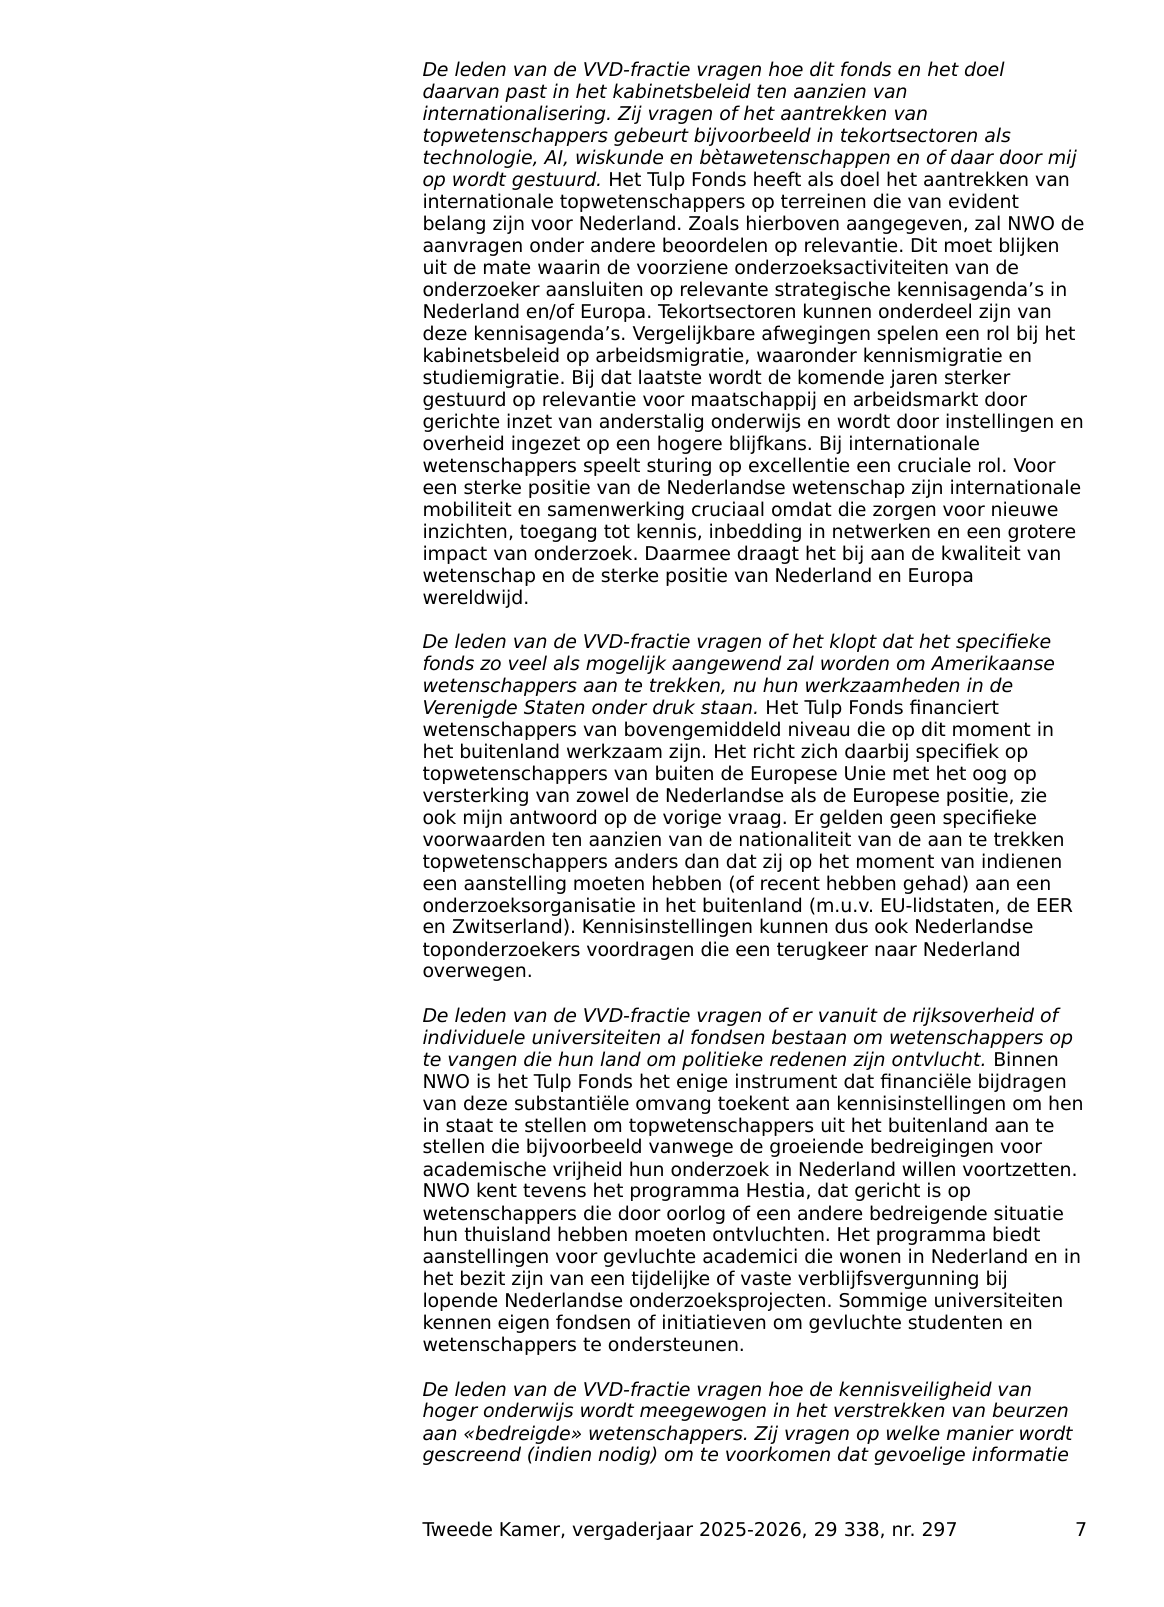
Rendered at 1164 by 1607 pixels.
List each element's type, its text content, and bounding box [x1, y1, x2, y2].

text De leden van de VVD-fractie vragen hoe de kennisveiligheid van hoger onderwijs wordt meegewogen in het verstrekken van beurzen aan «bedreigde» wetenschappers. Zij vragen op welke manier wordt gescreend (indien nodig) om te voorkomen dat gevoelige informatie [422, 1378, 1087, 1466]
text De leden van de VVD-fractie vragen hoe dit fonds en het doel daarvan past in het kabinetsbeleid ten aanzien van internationalisering. Zij vragen of het aantrekken van topwetenschappers gebeurt bijvoorbeeld in tekortsectoren als technologie, AI, wiskunde en bètawetenschappen en of daar door mij op wordt gestuurd. Het Tulp Fonds heeft als doel het aantrekken van internationale topwetenschappers op terreinen die van evident belang zijn voor Nederland. Zoals hierboven aangegeven, zal NWO de aanvragen onder andere beoordelen op relevantie. Dit moet blijken uit de mate waarin de voorziene onderzoeksactiviteiten van de onderzoeker aansluiten op relevante strategische kennisagenda’s in Nederland en/of Europa. Tekortsectoren kunnen onderdeel zijn van deze kennisagenda’s. Vergelijkbare afwegingen spelen een rol bij het kabinetsbeleid op arbeidsmigratie, waaronder kennismigratie en studiemigratie. Bij dat laatste wordt de komende jaren sterker gestuurd op relevantie voor maatschappij en arbeidsmarkt door gerichte inzet van anderstalig onderwijs en wordt door instellingen en overheid ingezet op een hogere blijfkans. Bij internationale wetenschappers speelt sturing op excellentie een cruciale rol. Voor een sterke positie van de Nederlandse wetenschap zijn internationale mobiliteit en samenwerking cruciaal omdat die zorgen voor nieuwe inzichten, toegang tot kennis, inbedding in netwerken en een grotere impact van onderzoek. Daarmee draagt het bij aan de kwaliteit van wetenschap en de sterke positie van Nederland en Europa wereldwijd. [422, 59, 1087, 608]
text De leden van de VVD-fractie vragen of het klopt dat het specifieke fonds zo veel als mogelijk aangewend zal worden om Amerikaanse wetenschappers aan te trekken, nu hun werkzaamheden in de Verenigde Staten onder druk staan. Het Tulp Fonds financiert wetenschappers van bovengemiddeld niveau die op dit moment in het buitenland werkzaam zijn. Het richt zich daarbij specifiek op topwetenschappers van buiten de Europese Unie met het oog op versterking van zowel de Nederlandse als de Europese positie, zie ook mijn antwoord op de vorige vraag. Er gelden geen specifieke voorwaarden ten aanzien van de nationaliteit van de aan te trekken topwetenschappers anders dan dat zij op het moment van indienen een aanstelling moeten hebben (of recent hebben gehad) aan een onderzoeksorganisatie in het buitenland (m.u.v. EU-lidstaten, de EER en Zwitserland). Kennisinstellingen kunnen dus ook Nederlandse toponderzoekers voordragen die een terugkeer naar Nederland overwegen. [422, 631, 1087, 982]
text De leden van de VVD-fractie vragen of er vanuit de rijksoverheid of individuele universiteiten al fondsen bestaan om wetenschappers op te vangen die hun land om politieke redenen zijn ontvlucht. Binnen NWO is het Tulp Fonds het enige instrument dat financiële bijdragen van deze substantiële omvang toekent aan kennisinstellingen om hen in staat te stellen om topwetenschappers uit het buitenland aan te stellen die bijvoorbeeld vanwege de groeiende bedreigingen voor academische vrijheid hun onderzoek in Nederland willen voortzetten. NWO kent tevens het programma Hestia, dat gericht is op wetenschappers die door oorlog of een andere bedreigende situatie hun thuisland hebben moeten ontvluchten. Het programma biedt aanstellingen voor gevluchte academici die wonen in Nederland en in het bezit zijn van een tijdelijke of vaste verblijfsvergunning bij lopende Nederlandse onderzoeksprojecten. Sommige universiteiten kennen eigen fondsen of initiatieven om gevluchte studenten en wetenschappers te ondersteunen. [422, 1004, 1087, 1356]
